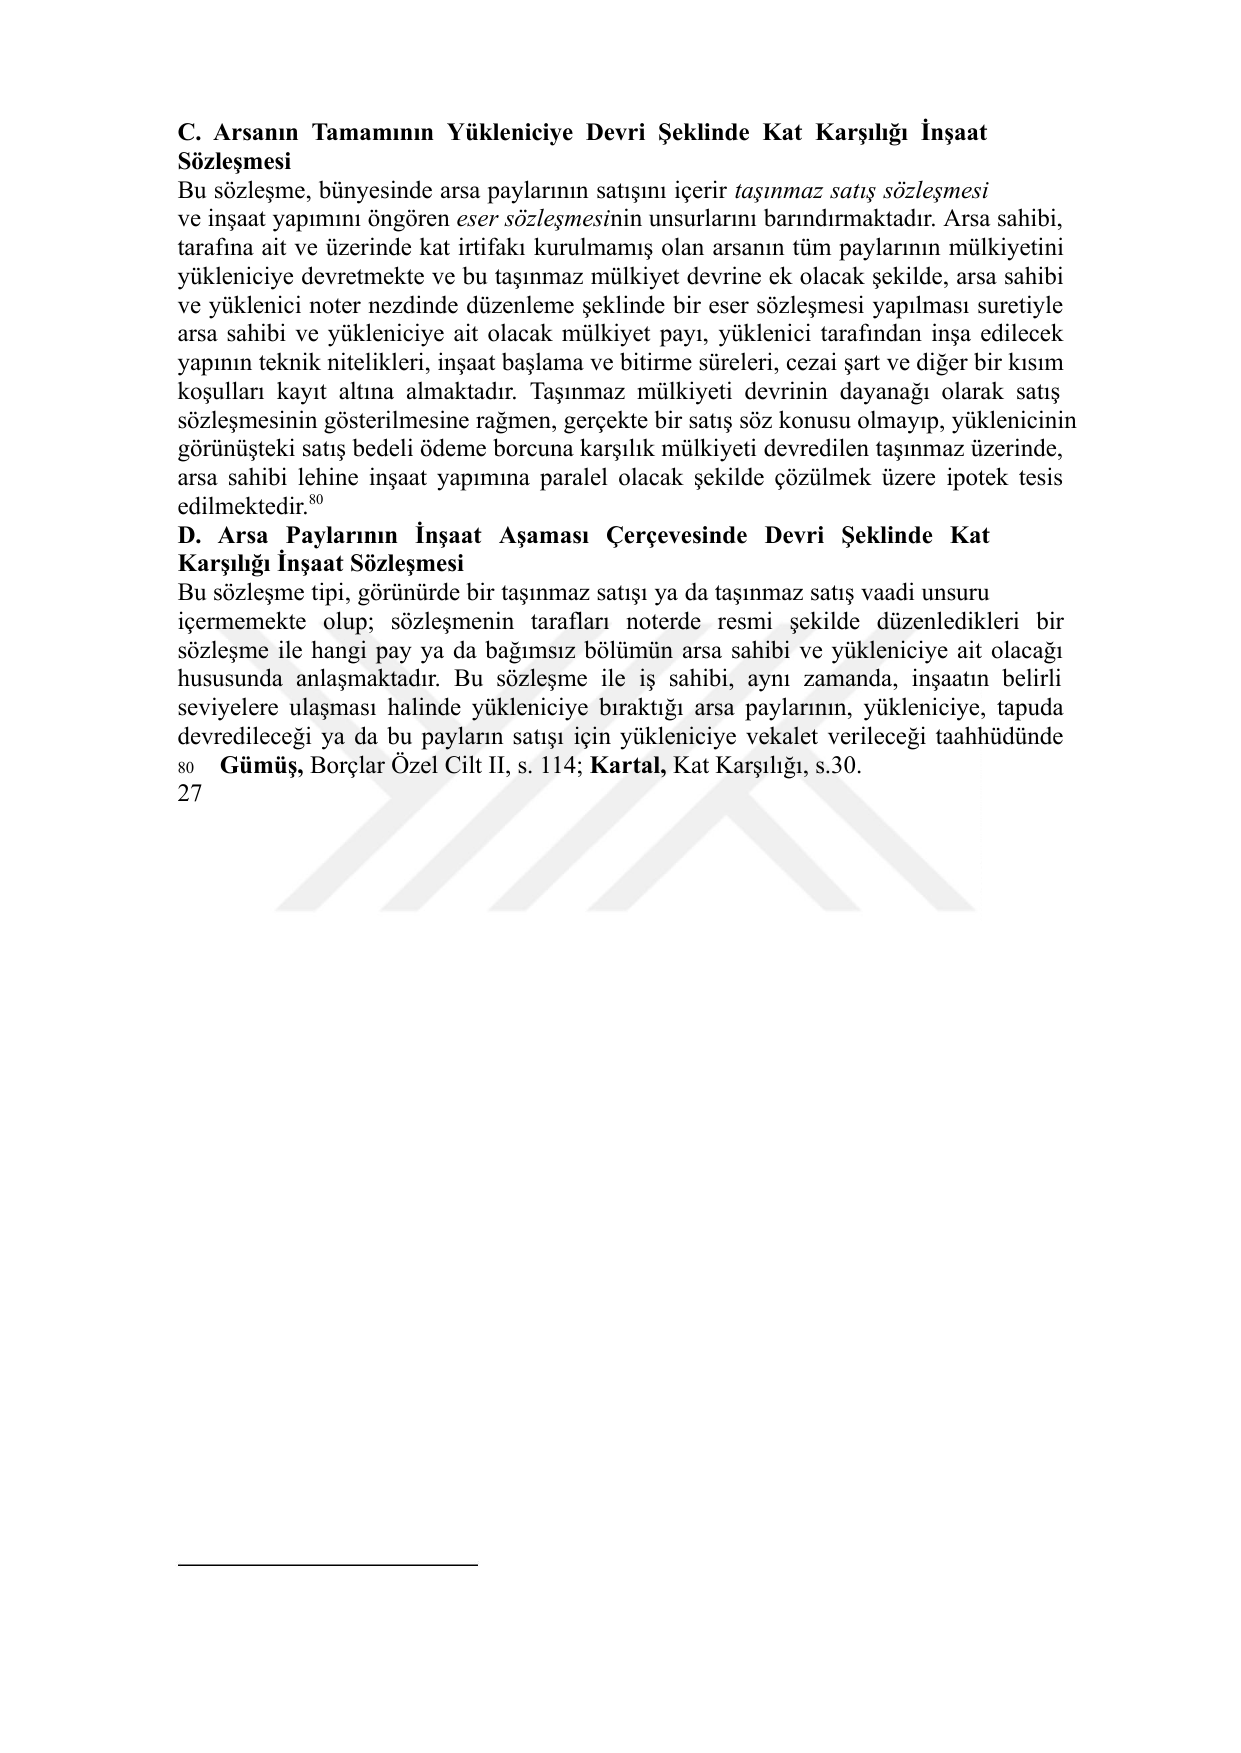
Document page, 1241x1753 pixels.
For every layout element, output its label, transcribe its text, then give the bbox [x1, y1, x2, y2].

text seviyelere ulaşması halinde yükleniciye bıraktığı arsa paylarının, yükleniciye, tapuda [177, 692, 1230, 721]
text arsa sahibi lehine inşaat yapımına paralel olacak şekilde çözülmek üzere ipotek tesis [177, 462, 1230, 491]
text hususunda anlaşmaktadır. Bu sözleşme ile iş sahibi, aynı zamanda, inşaatın belirli [177, 663, 1230, 692]
text ve yüklenici noter nezdinde düzenleme şeklinde bir eser sözleşmesi yapılması suretiyle [177, 290, 1230, 318]
text D. Arsa Paylarının İnşaat Aşaması Çerçevesinde Devri Şeklinde Kat [177, 520, 1230, 548]
text sözleşmesinin gösterilmesine rağmen, gerçekte bir satış söz konusu olmayıp, yüklenicinin [177, 405, 1230, 433]
text sözleşme ile hangi pay ya da bağımsız bölümün arsa sahibi ve yükleniciye ait olacağı [177, 635, 1230, 663]
text Bu sözleşme, bünyesinde arsa paylarının satışını içerir taşınmaz satış sözleşmesi [177, 175, 1230, 203]
text edilmektedir.80 [177, 491, 1230, 520]
text Sözleşmesi [177, 146, 1230, 175]
picture [175, 1561, 480, 1568]
text tarafına ait ve üzerinde kat irtifakı kurulmamış olan arsanın tüm paylarının mülkiyetini [177, 232, 1230, 261]
text arsa sahibi ve yükleniciye ait olacak mülkiyet payı, yüklenici tarafından inşa edilecek [177, 318, 1230, 347]
text yapının teknik nitelikleri, inşaat başlama ve bitirme süreleri, cezai şart ve diğer bir kısım [177, 347, 1230, 376]
text görünüşteki satış bedeli ödeme borcuna karşılık mülkiyeti devredilen taşınmaz üzerinde, [177, 433, 1230, 462]
text 27 [177, 778, 1230, 807]
text içermemekte olup; sözleşmenin tarafları noterde resmi şekilde düzenledikleri bir [177, 606, 1230, 635]
text Karşılığı İnşaat Sözleşmesi [177, 548, 1230, 577]
text 80 Gümüş, Borçlar Özel Cilt II, s. 114; Kartal, Kat Karşılığı, s.30. [177, 750, 1230, 778]
text Bu sözleşme tipi, görünürde bir taşınmaz satışı ya da taşınmaz satış vaadi unsuru [177, 577, 1230, 606]
text koşulları kayıt altına almaktadır. Taşınmaz mülkiyeti devrinin dayanağı olarak satış [177, 376, 1230, 405]
picture [206, 807, 982, 921]
text ve inşaat yapımını öngören eser sözleşmesinin unsurlarını barındırmaktadır. Arsa sahibi, [177, 203, 1230, 232]
text yükleniciye devretmekte ve bu taşınmaz mülkiyet devrine ek olacak şekilde, arsa sahibi [177, 261, 1230, 290]
text devredileceği ya da bu payların satışı için yükleniciye vekalet verileceği taahhüdünde [177, 721, 1230, 750]
text C. Arsanın Tamamının Yükleniciye Devri Şeklinde Kat Karşılığı İnşaat [177, 117, 1230, 146]
